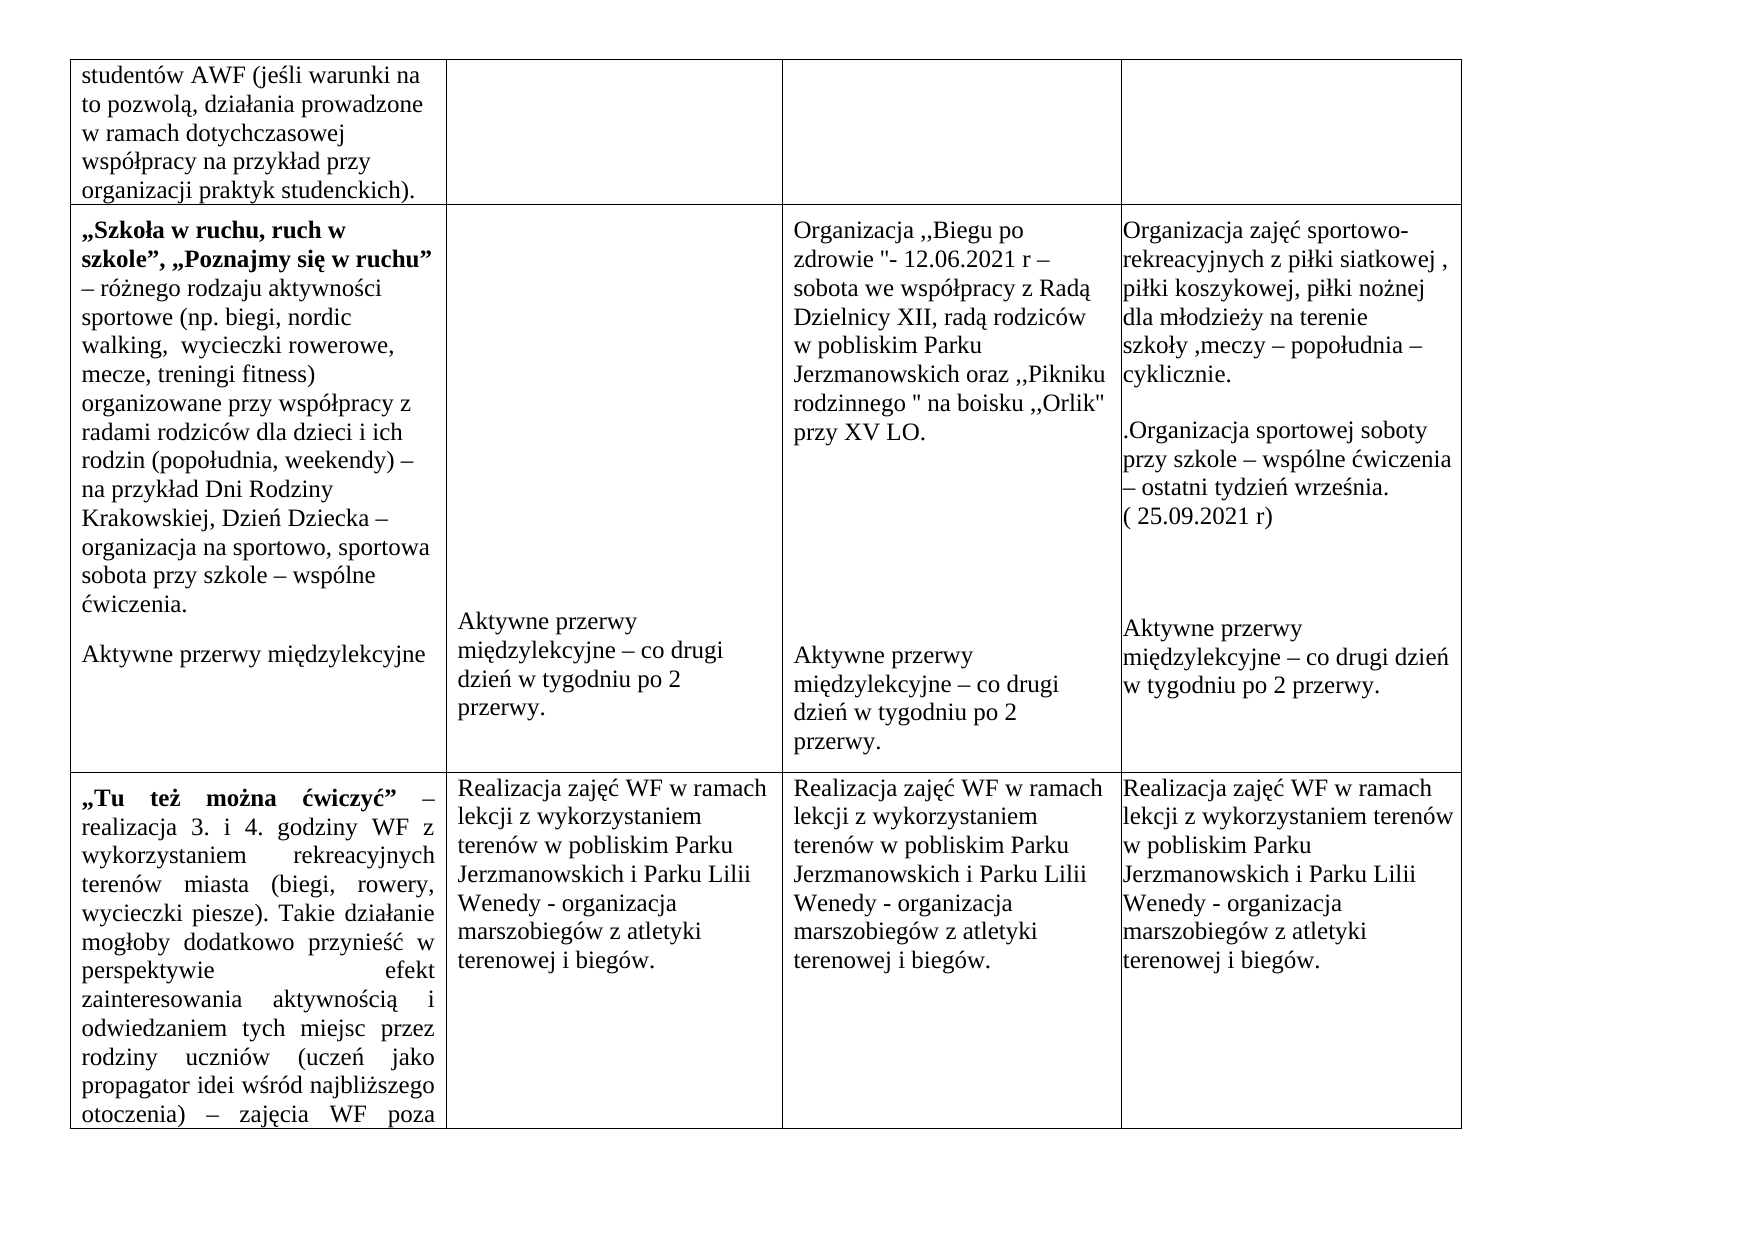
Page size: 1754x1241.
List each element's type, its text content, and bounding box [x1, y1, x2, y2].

table_cell Realizacja zajęć WF w ramach lekcji z wykorzystaniem terenów w pobliskim Parku Jerzmanowskich i Parku Lilii Wenedy - organizacja marszobiegów z atletyki terenowej i biegów. [783, 773, 1121, 1128]
table_cell [1122, 60, 1461, 204]
table_cell [447, 60, 782, 204]
table_cell Realizacja zajęć WF w ramach lekcji z wykorzystaniem terenów w pobliskim Parku Jerzmanowskich i Parku Lilii Wenedy - organizacja marszobiegów z atletyki terenowej i biegów. [1122, 773, 1461, 1128]
table_cell Organizacja zajęć sportowo- rekreacyjnych z piłki siatkowej , piłki koszykowej, piłki nożnej dla młodzieży na terenie szkoły ,meczy – popołudnia – cyklicznie. .Organizacja sportowej soboty przy szkole – wspólne ćwiczenia – ostatni tydzień września.( 25.09.2021 r) Aktywne przerwy międzylekcyjne – co drugi dzień w tygodniu po 2 przerwy. [1122, 205, 1461, 772]
table_cell Aktywne przerwy międzylekcyjne – co drugi dzień w tygodniu po 2 przerwy. [447, 205, 782, 772]
table_cell Organizacja ,,Biegu po zdrowie ''- 12.06.2021 r – sobota we współpracy z Radą Dzielnicy XII, radą rodziców w pobliskim Parku Jerzmanowskich oraz ,,Pikniku rodzinnego '' na boisku ,,Orlik'' przy XV LO. Aktywne przerwy międzylekcyjne – co drugi dzień w tygodniu po 2 przerwy. [783, 205, 1121, 772]
table_cell [783, 60, 1121, 204]
table_cell „Tu też można ćwiczyć” – realizacja 3. i 4. godziny WF z wykorzystaniem rekreacyjnych terenów miasta (biegi, rowery, wycieczki piesze). Takie działanie mogłoby dodatkowo przynieść w perspektywie efekt zainteresowania aktywnością i odwiedzaniem tych miejsc przez rodziny uczniów (uczeń jako propagator idei wśród najbliższego otoczenia) – zajęcia WF poza [71, 773, 446, 1128]
table_cell studentów AWF (jeśli warunki na to pozwolą, działania prowadzone w ramach dotychczasowej współpracy na przykład przy organizacji praktyk studenckich). [71, 60, 446, 204]
table_cell „Szkoła w ruchu, ruch w szkole”, „Poznajmy się w ruchu” – różnego rodzaju aktywności sportowe (np. biegi, nordic walking, wycieczki rowerowe, mecze, treningi fitness) organizowane przy współpracy z radami rodziców dla dzieci i ich rodzin (popołudnia, weekendy) – na przykład Dni Rodziny Krakowskiej, Dzień Dziecka – organizacja na sportowo, sportowa sobota przy szkole – wspólne ćwiczenia. Aktywne przerwy międzylekcyjne [71, 205, 446, 772]
table_cell Realizacja zajęć WF w ramach lekcji z wykorzystaniem terenów w pobliskim Parku Jerzmanowskich i Parku Lilii Wenedy - organizacja marszobiegów z atletyki terenowej i biegów. [447, 773, 782, 1128]
